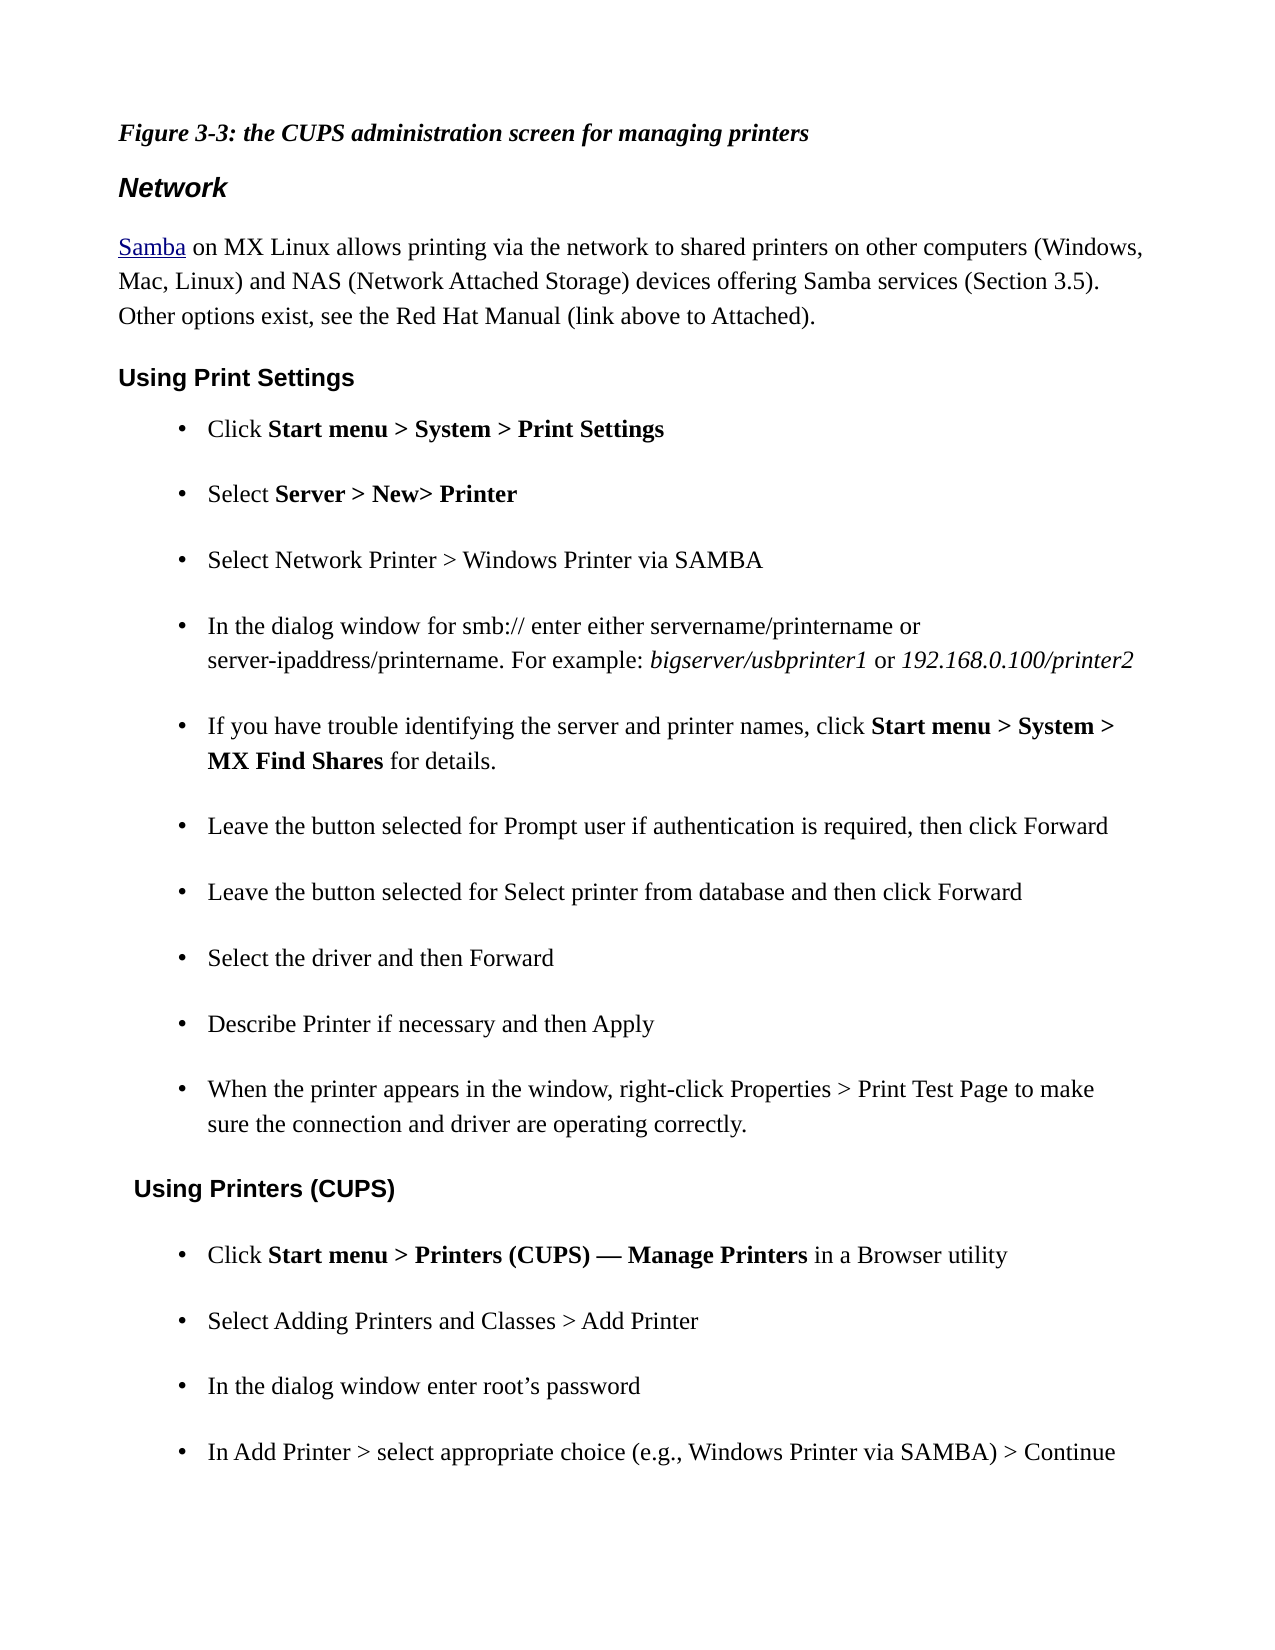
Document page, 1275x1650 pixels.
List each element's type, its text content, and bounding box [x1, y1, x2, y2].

list Describe Printer if necessary and then Apply [178, 1009, 1141, 1037]
list Select Adding Printers and Classes > Add Printer [178, 1306, 1141, 1334]
list In the dialog window enter root’s password [178, 1371, 1141, 1400]
list Leave the button selected for Select printer from database and then click Forward [178, 877, 1141, 906]
list Click Start menu > Printers (CUPS) — Manage Printers in a Browser utility [178, 1240, 1141, 1269]
list In Add Printer > select appropriate choice (e.g., Windows Printer via SAMBA) > Continue [178, 1437, 1141, 1466]
list Click Start menu > System > Print Settings [178, 414, 1141, 443]
text Figure 3-3: the CUPS administration screen for managing printers [118, 118, 1157, 147]
list When the printer appears in the window, right-click Properties > Print Test Page to make sure the connection and driver are operating correctly. [178, 1074, 1141, 1138]
subtitle Using Print Settings [118, 363, 1157, 392]
subtitle Network [118, 172, 1157, 204]
list Select the driver and then Forward [178, 943, 1141, 972]
list Leave the button selected for Prompt user if authentication is required, then click Forward [178, 811, 1141, 840]
list If you have trouble identifying the server and printer names, click Start menu > System > MX Find Shares for details. [178, 711, 1141, 774]
list In the dialog window for smb:// enter either servername/printername or server-ipaddress/printername. For example: bigserver/usbprinter1 or 192.168.0.100/printer2 [178, 611, 1141, 674]
list Select Server > New> Printer [178, 479, 1141, 508]
list Select Network Printer > Windows Printer via SAMBA [178, 545, 1141, 574]
text Samba on MX Linux allows printing via the network to shared printers on other computers (Windows, Mac, Linux) and NAS (Network Attached Storage) devices offering Samba services (Section 3.5). Other options exist, see the Red Hat Manual (link above to Attached). [118, 232, 1157, 329]
text Using Printers (CUPS) [134, 1174, 1141, 1203]
